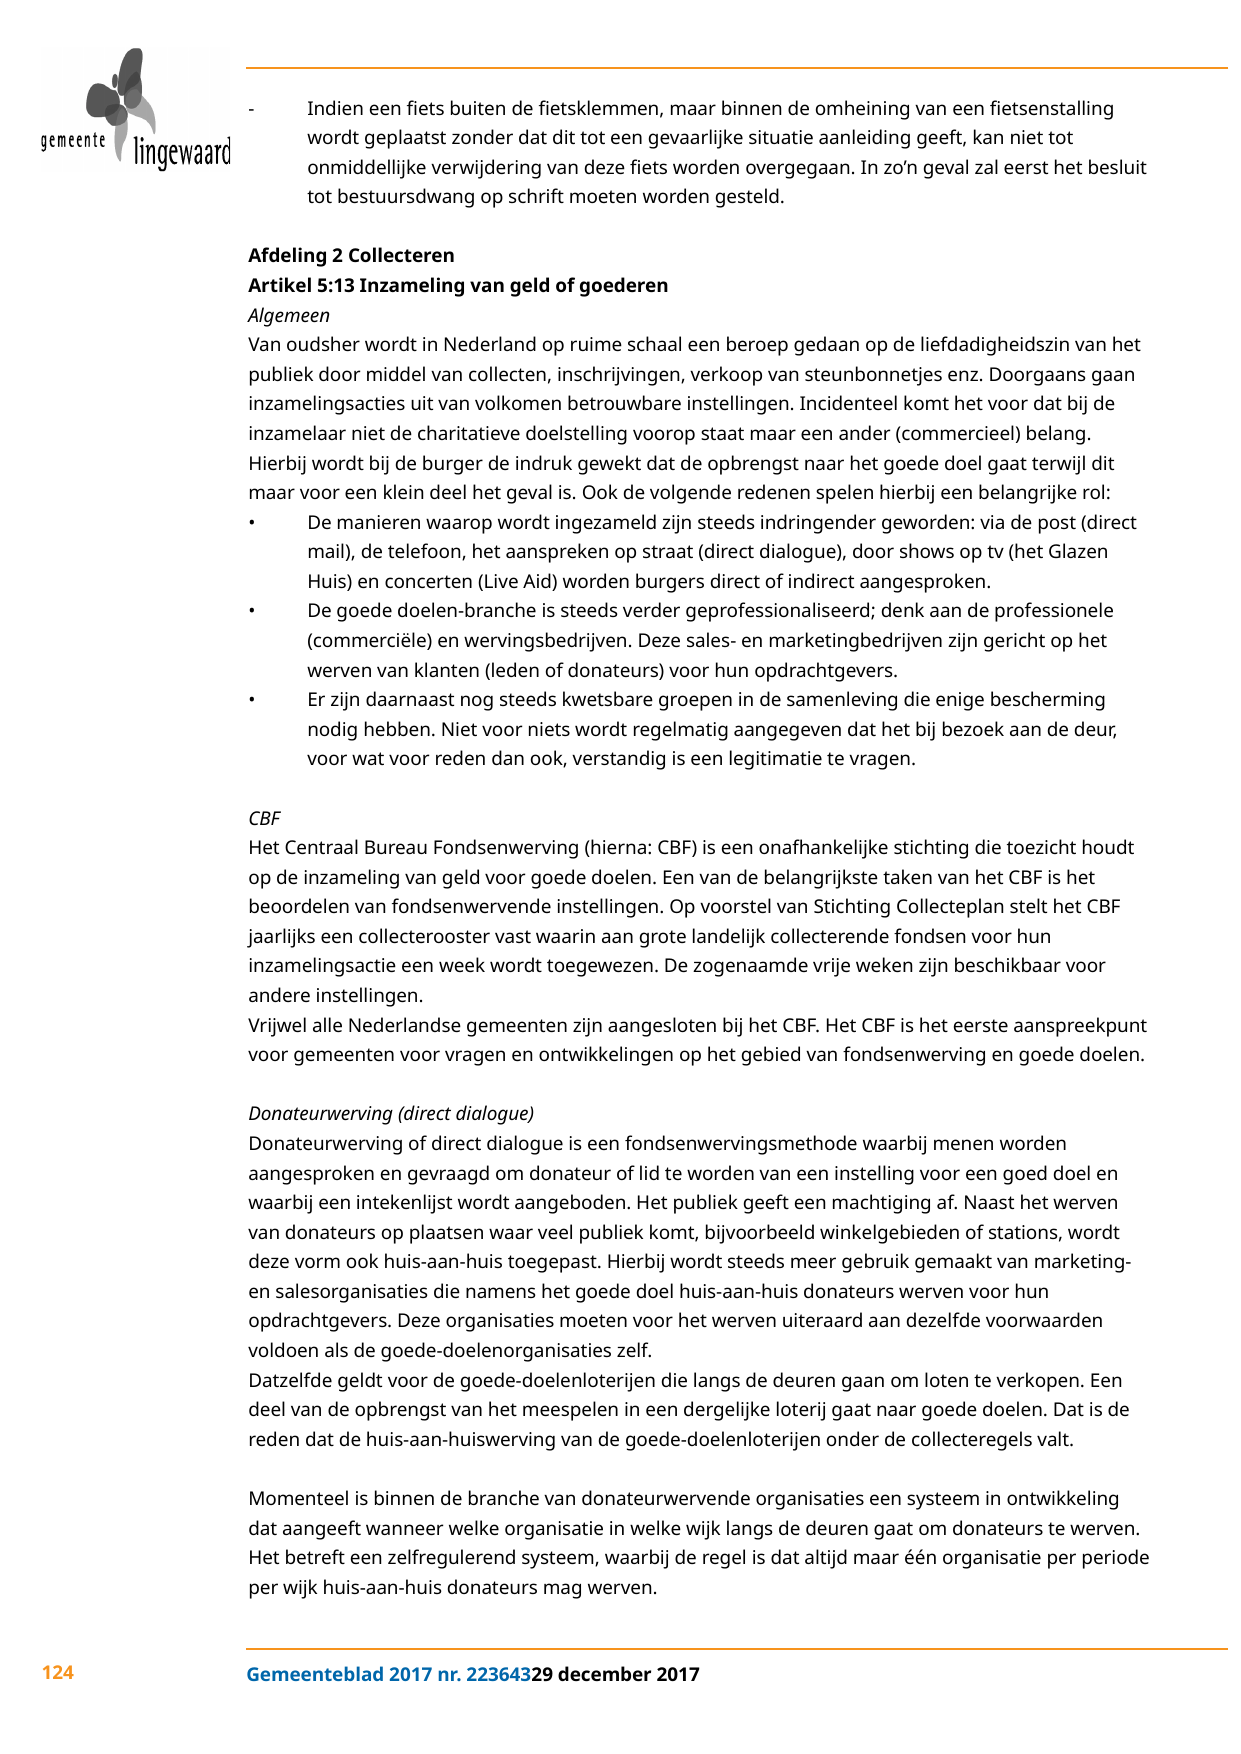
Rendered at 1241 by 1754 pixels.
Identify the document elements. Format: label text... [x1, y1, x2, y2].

text Het Centraal Bureau Fondsenwerving (hierna: CBF) is een onafhankelijke stichting die toezicht houdt op de inzameling van geld voor goede doelen. Een van de belangrijkste taken van het CBF is het beoordelen van fondsenwervende instellingen. Op voorstel van Stichting Collecteplan stelt het CBF jaarlijks een collecterooster vast waarin aan grote landelijk collecterende fondsen voor hun inzamelingsactie een week wordt toegewezen. De zogenaamde vrije weken zijn beschikbaar voor andere instellingen. [248, 834, 1152, 1008]
text Datzelfde geldt voor de goede-doelenloterijen die langs de deuren gaan om loten te verkopen. Een deel van de opbrengst van het meespelen in een dergelijke loterij gaat naar goede doelen. Dat is de reden dat de huis-aan-huiswerving van de goede-doelenloterijen onder de collecteregels valt. [248, 1367, 1152, 1452]
text Donateurwerving (direct dialogue) [248, 1101, 1152, 1126]
text Artikel 5:13 Inzameling van geld of goederen [248, 272, 1152, 298]
list Er zijn daarnaast nog steeds kwetsbare groepen in de samenleving die enige bescherming nodig hebben. Niet voor niets wordt regelmatig aangegeven dat het bij bezoek aan de deur, voor wat voor reden dan ook, verstandig is een legitimatie te vragen. [248, 686, 1152, 771]
picture [41, 47, 231, 172]
text Donateurwerving of direct dialogue is een fondsenwervingsmethode waarbij menen worden aangesproken en gevraagd om donateur of lid te worden van een instelling voor een goed doel en waarbij een intekenlijst wordt aangeboden. Het publiek geeft een machtiging af. Naast het werven van donateurs op plaatsen waar veel publiek komt, bijvoorbeeld winkelgebieden of stations, wordt deze vorm ook huis-aan-huis toegepast. Hierbij wordt steeds meer gebruik gemaakt van marketing- en salesorganisaties die namens het goede doel huis-aan-huis donateurs werven voor hun opdrachtgevers. Deze organisaties moeten voor het werven uiteraard aan dezelfde voorwaarden voldoen als de goede-doelenorganisaties zelf. [248, 1130, 1152, 1363]
list Indien een fiets buiten de fietsklemmen, maar binnen de omheining van een fietsenstalling wordt geplaatst zonder dat dit tot een gevaarlijke situatie aanleiding geeft, kan niet tot onmiddellijke verwijdering van deze fiets worden overgegaan. In zo’n geval zal eerst het besluit tot bestuursdwang op schrift moeten worden gesteld. [248, 95, 1152, 209]
list De manieren waarop wordt ingezameld zijn steeds indringender geworden: via de post (direct mail), de telefoon, het aanspreken op straat (direct dialogue), door shows op tv (het Glazen Huis) en concerten (Live Aid) worden burgers direct of indirect aangesproken. [248, 509, 1152, 594]
text Algemeen [248, 302, 1152, 328]
text Vrijwel alle Nederlandse gemeenten zijn aangesloten bij het CBF. Het CBF is het eerste aanspreekpunt voor gemeenten voor vragen en ontwikkelingen op het gebied van fondsenwerving en goede doelen. [248, 1012, 1152, 1067]
text Van oudsher wordt in Nederland op ruime schaal een beroep gedaan op de liefdadigheidszin van het publiek door middel van collecten, inschrijvingen, verkoop van steunbonnetjes enz. Doorgaans gaan inzamelingsacties uit van volkomen betrouwbare instellingen. Incidenteel komt het voor dat bij de inzamelaar niet de charitatieve doelstelling voorop staat maar een ander (commercieel) belang. Hierbij wordt bij de burger de indruk gewekt dat de opbrengst naar het goede doel gaat terwijl dit maar voor een klein deel het geval is. Ook de volgende redenen spelen hierbij een belangrijke rol: [248, 331, 1152, 505]
text CBF [248, 805, 1152, 831]
text Momenteel is binnen de branche van donateurwervende organisaties een systeem in ontwikkeling dat aangeeft wanneer welke organisatie in welke wijk langs de deuren gaat om donateurs te werven. Het betreft een zelfregulerend systeem, waarbij de regel is dat altijd maar één organisatie per periode per wijk huis-aan-huis donateurs mag werven. [248, 1485, 1152, 1600]
list De goede doelen-branche is steeds verder geprofessionaliseerd; denk aan de professionele (commerciële) en wervingsbedrijven. Deze sales- en marketingbedrijven zijn gericht op het werven van klanten (leden of donateurs) voor hun opdrachtgevers. [248, 598, 1152, 683]
text Afdeling 2 Collecteren [248, 243, 1152, 268]
